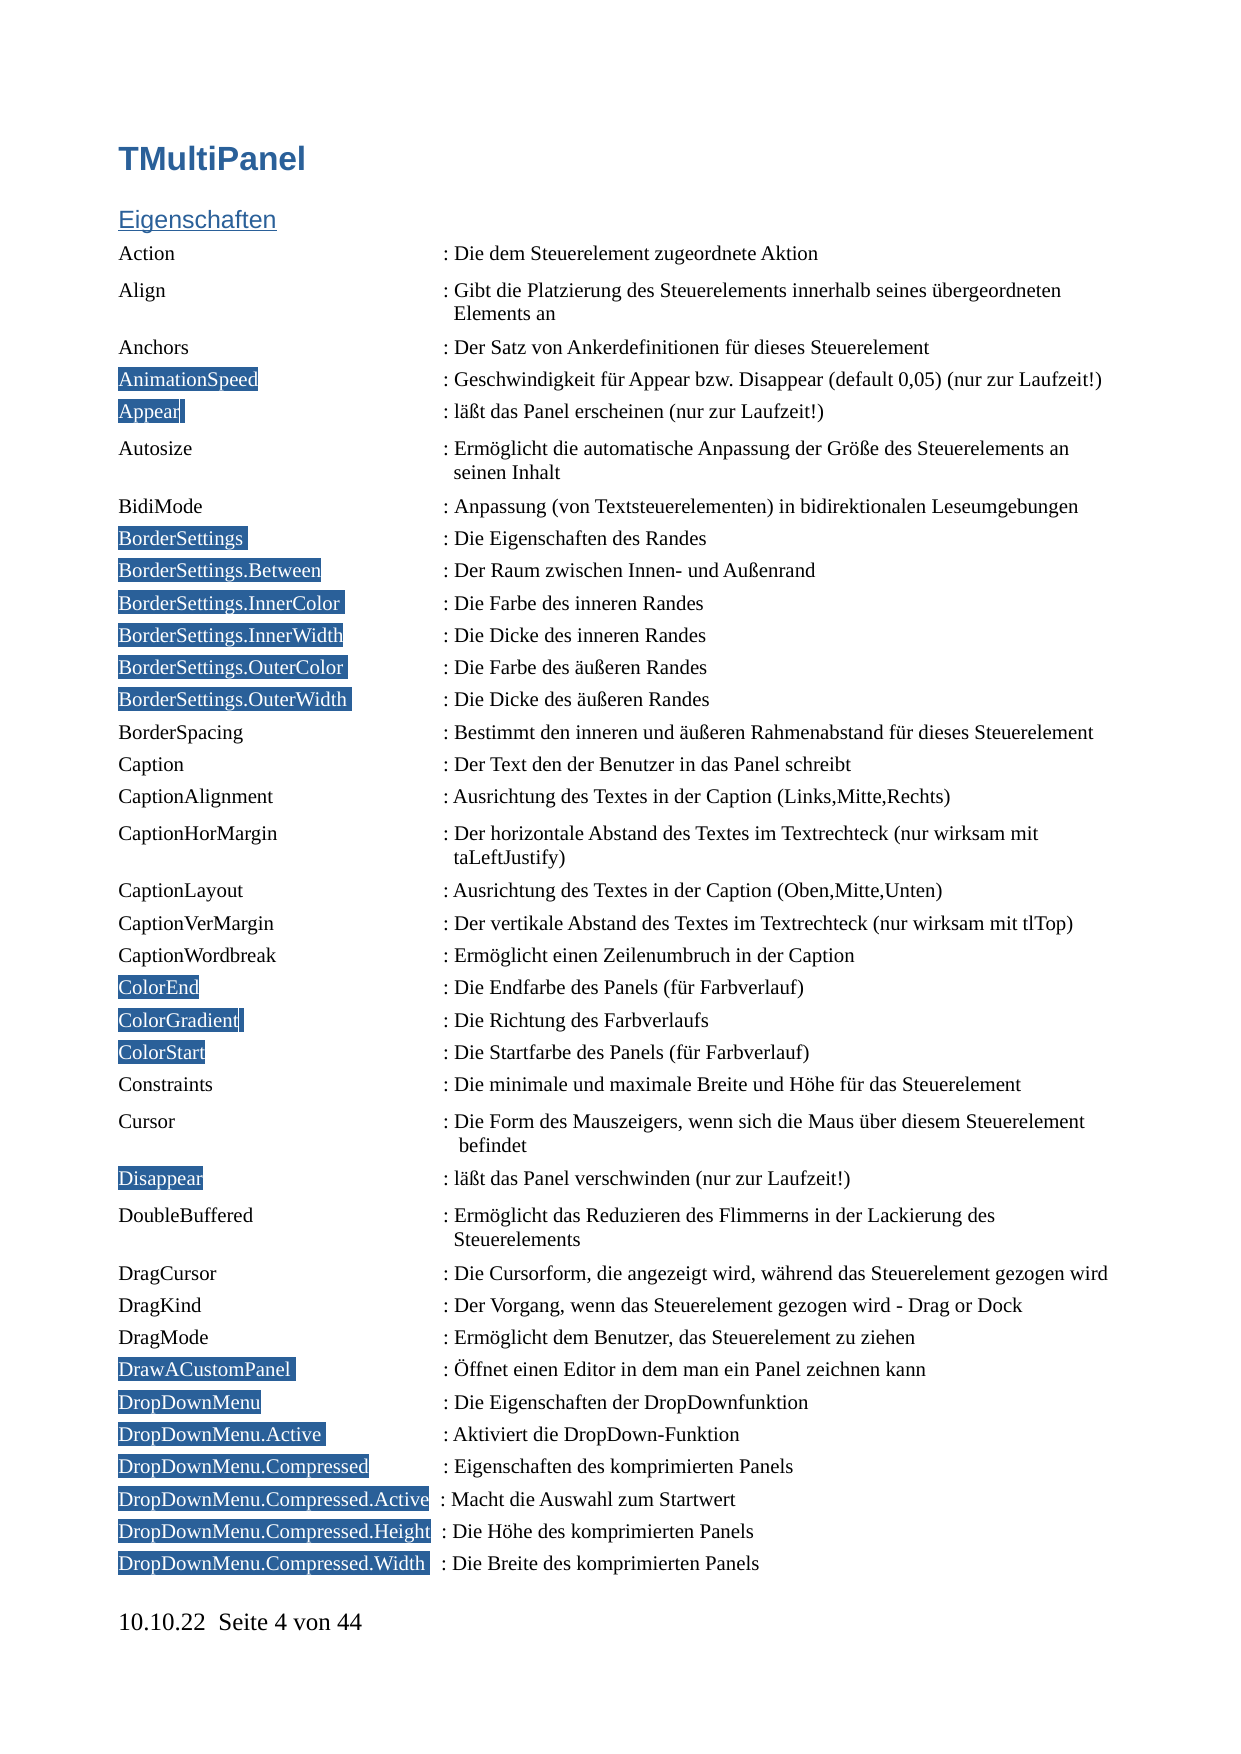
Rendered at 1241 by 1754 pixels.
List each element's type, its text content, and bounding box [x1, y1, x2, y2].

text DropDownMenu.Compressed.Active : Macht die Auswahl zum Startwert [118, 1492, 1122, 1509]
text DragMode : Ermöglicht dem Benutzer, das Steuerelement zu ziehen [118, 1330, 1122, 1348]
text DropDownMenu.Active : Aktiviert die DropDown-Funktion [118, 1427, 1122, 1445]
text Cursor : Die Form des Mauszeigers, wenn sich die Maus über diesem Steuerelement befindet [118, 1110, 1122, 1157]
text ColorGradient : Die Richtung des Farbverlaufs [118, 1013, 1122, 1031]
text CaptionAlignment : Ausrichtung des Textes in der Caption (Links,Mitte,Rechts) [118, 789, 1122, 807]
subtitle Eigenschaften [118, 205, 1122, 233]
text DragKind : Der Vorgang, wenn das Steuerelement gezogen wird - Drag or Dock [118, 1298, 1122, 1316]
text Appear : läßt das Panel erscheinen (nur zur Laufzeit!) [118, 405, 1122, 422]
text Caption : Der Text den der Benutzer in das Panel schreibt [118, 757, 1122, 775]
text AnimationSpeed : Geschwindigkeit für Appear bzw. Disappear (default 0,05) (nur zur Laufzeit!) [118, 372, 1122, 390]
text DrawACustomPanel : Öffnet einen Editor in dem man ein Panel zeichnen kann [118, 1363, 1122, 1380]
text CaptionWordbreak : Ermöglicht einen Zeilenumbruch in der Caption [118, 948, 1122, 966]
text Disappear : läßt das Panel verschwinden (nur zur Laufzeit!) [118, 1172, 1122, 1189]
text CaptionVerMargin : Der vertikale Abstand des Textes im Textrechteck (nur wirksam mit tlTop) [118, 916, 1122, 934]
text Autosize : Ermöglicht die automatische Anpassung der Größe des Steuerelements an seinen Inhalt [118, 437, 1122, 484]
text CaptionLayout : Ausrichtung des Textes in der Caption (Oben,Mitte,Unten) [118, 884, 1122, 901]
text DragCursor : Die Cursorform, die angezeigt wird, während das Steuerelement gezogen wird [118, 1266, 1122, 1283]
text DropDownMenu.Compressed.Width : Die Breite des komprimierten Panels [118, 1556, 1122, 1574]
text ColorEnd : Die Endfarbe des Panels (für Farbverlauf) [118, 981, 1122, 998]
text BorderSettings.Between : Der Raum zwischen Innen- und Außenrand [118, 563, 1122, 581]
text BorderSettings : Die Eigenschaften des Randes [118, 531, 1122, 549]
text Align : Gibt die Platzierung des Steuerelements innerhalb seines übergeordneten Elements an [118, 278, 1122, 326]
text DropDownMenu.Compressed.Height : Die Höhe des komprimierten Panels [118, 1524, 1122, 1542]
text BorderSettings.InnerWidth : Die Dicke des inneren Randes [118, 628, 1122, 646]
subtitle TMultiPanel [118, 139, 1122, 178]
text BidiMode : Anpassung (von Textsteuerelementen) in bidirektionalen Leseumgebungen [118, 499, 1122, 517]
text ColorStart : Die Startfarbe des Panels (für Farbverlauf) [118, 1045, 1122, 1063]
text DropDownMenu.Compressed : Eigenschaften des komprimierten Panels [118, 1459, 1122, 1477]
text BorderSettings.OuterColor : Die Farbe des äußeren Randes [118, 660, 1122, 678]
text Action : Die dem Steuerelement zugeordnete Aktion [118, 246, 1122, 264]
text BorderSpacing : Bestimmt den inneren und äußeren Rahmenabstand für dieses Steuerelement [118, 725, 1122, 743]
text DropDownMenu : Die Eigenschaften der DropDownfunktion [118, 1395, 1122, 1413]
text CaptionHorMargin : Der horizontale Abstand des Textes im Textrechteck (nur wirksam mit taLeftJustify) [118, 822, 1122, 869]
text DoubleBuffered : Ermöglicht das Reduzieren des Flimmerns in der Lackierung des Steuerelements [118, 1204, 1122, 1251]
text BorderSettings.OuterWidth : Die Dicke des äußeren Randes [118, 693, 1122, 710]
text Anchors : Der Satz von Ankerdefinitionen für dieses Steuerelement [118, 340, 1122, 358]
text Constraints : Die minimale und maximale Breite und Höhe für das Steuerelement [118, 1077, 1122, 1095]
text BorderSettings.InnerColor : Die Farbe des inneren Randes [118, 596, 1122, 613]
